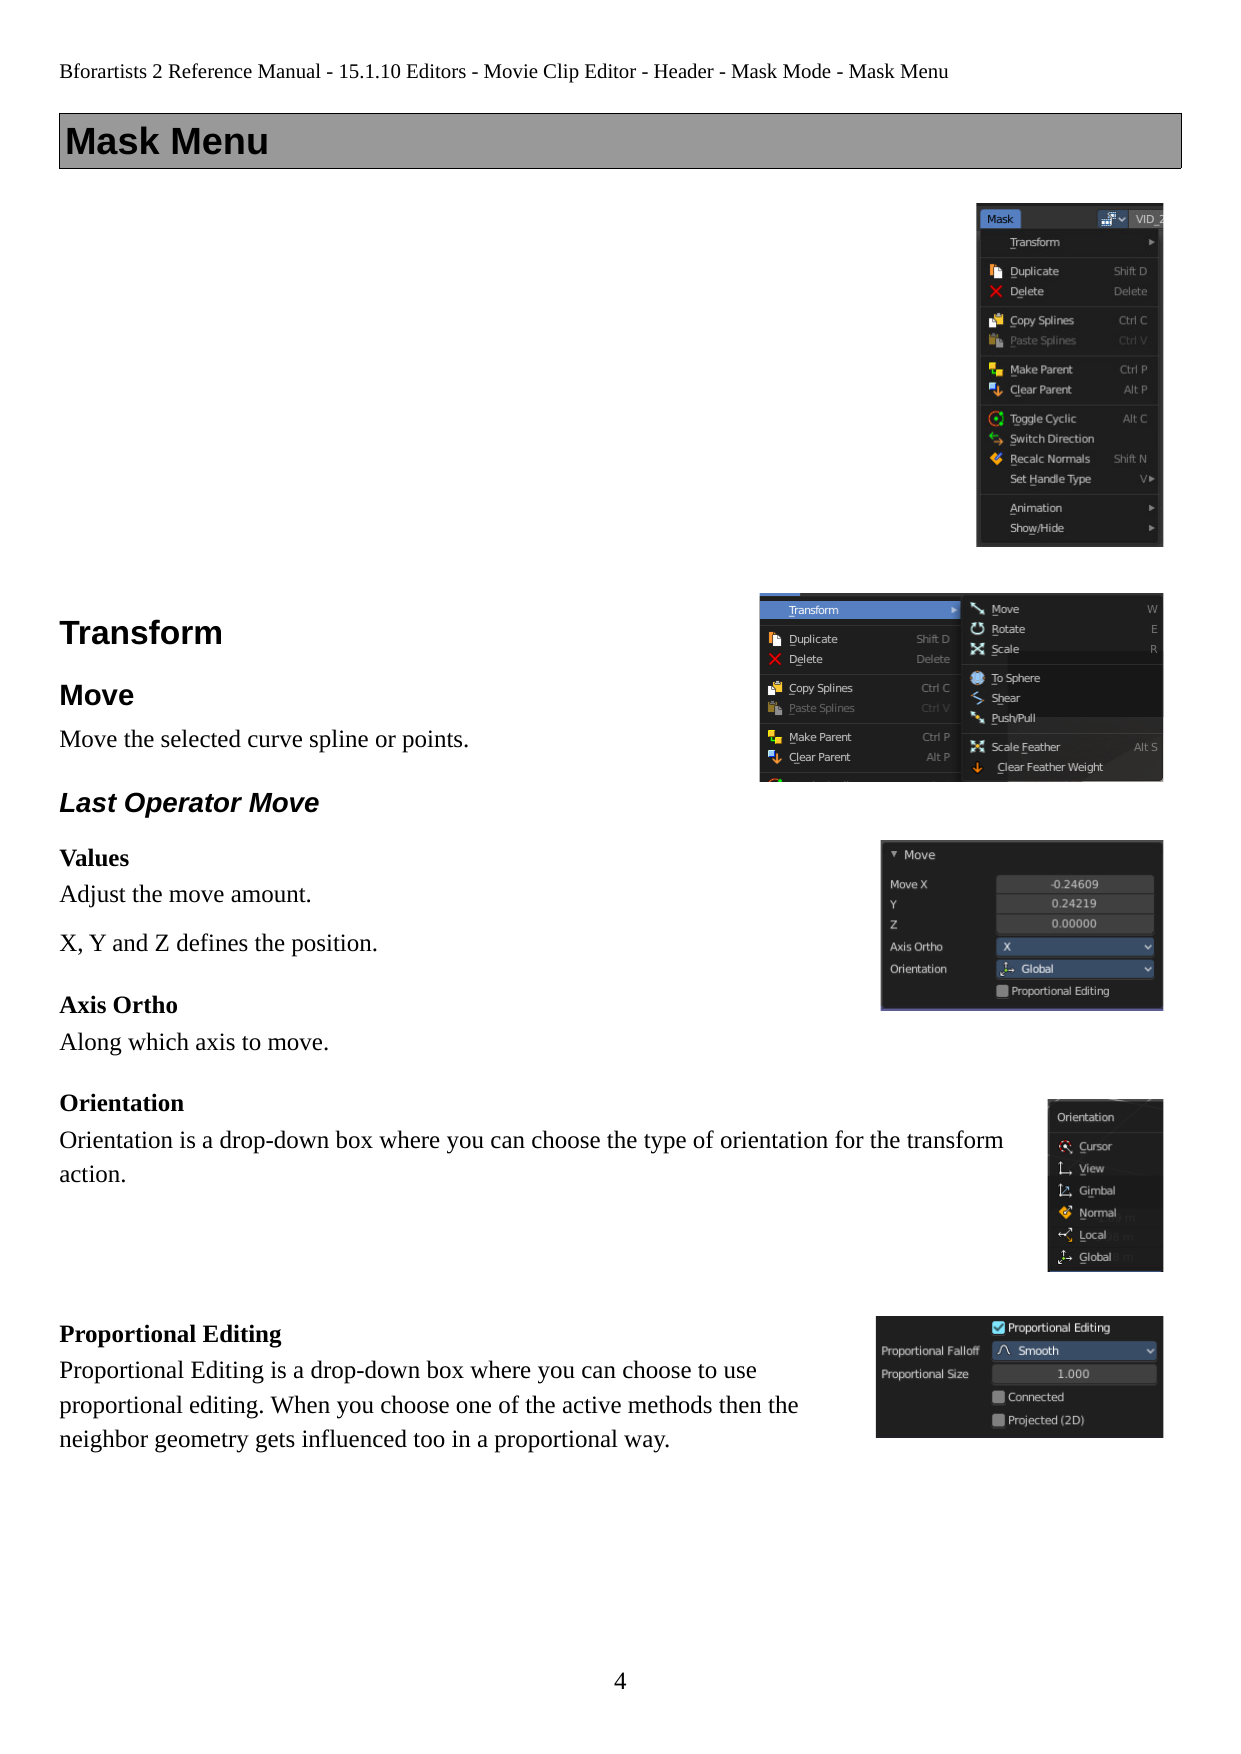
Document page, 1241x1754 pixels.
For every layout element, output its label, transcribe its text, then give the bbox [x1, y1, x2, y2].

subtitle [1164, 1319, 1181, 1348]
picture [1047, 1099, 1164, 1272]
text Proportional Editing is a drop-down box where you can choose to use proportional editing. When you choose one of the active methods then the neighbor geometry gets influenced too in a proportional way. [59, 1356, 1181, 1453]
picture [880, 840, 1164, 1011]
text Move the selected curve spline or points. [59, 724, 759, 753]
subtitle [1164, 843, 1181, 872]
text Orientation is a drop-down box where you can choose the type of orientation for the transform action. [59, 1125, 1047, 1188]
text Adjust the move amount. [59, 879, 880, 908]
table_header Mask Menu [60, 114, 1181, 168]
picture [759, 593, 1164, 782]
text X, Y and Z defines the position. [59, 928, 880, 957]
picture [976, 203, 1164, 547]
subtitle [1164, 612, 1181, 651]
text Along which axis to move. [59, 1027, 1181, 1055]
subtitle Last Operator Move [59, 786, 1181, 818]
subtitle [1164, 678, 1181, 712]
subtitle Proportional Editing [59, 1319, 875, 1348]
subtitle Move [59, 678, 759, 712]
text [1164, 879, 1181, 908]
subtitle Axis Ortho [59, 990, 1181, 1019]
subtitle Values [59, 843, 880, 872]
subtitle Orientation [59, 1088, 1181, 1117]
subtitle Transform [59, 612, 759, 651]
picture [875, 1316, 1164, 1438]
